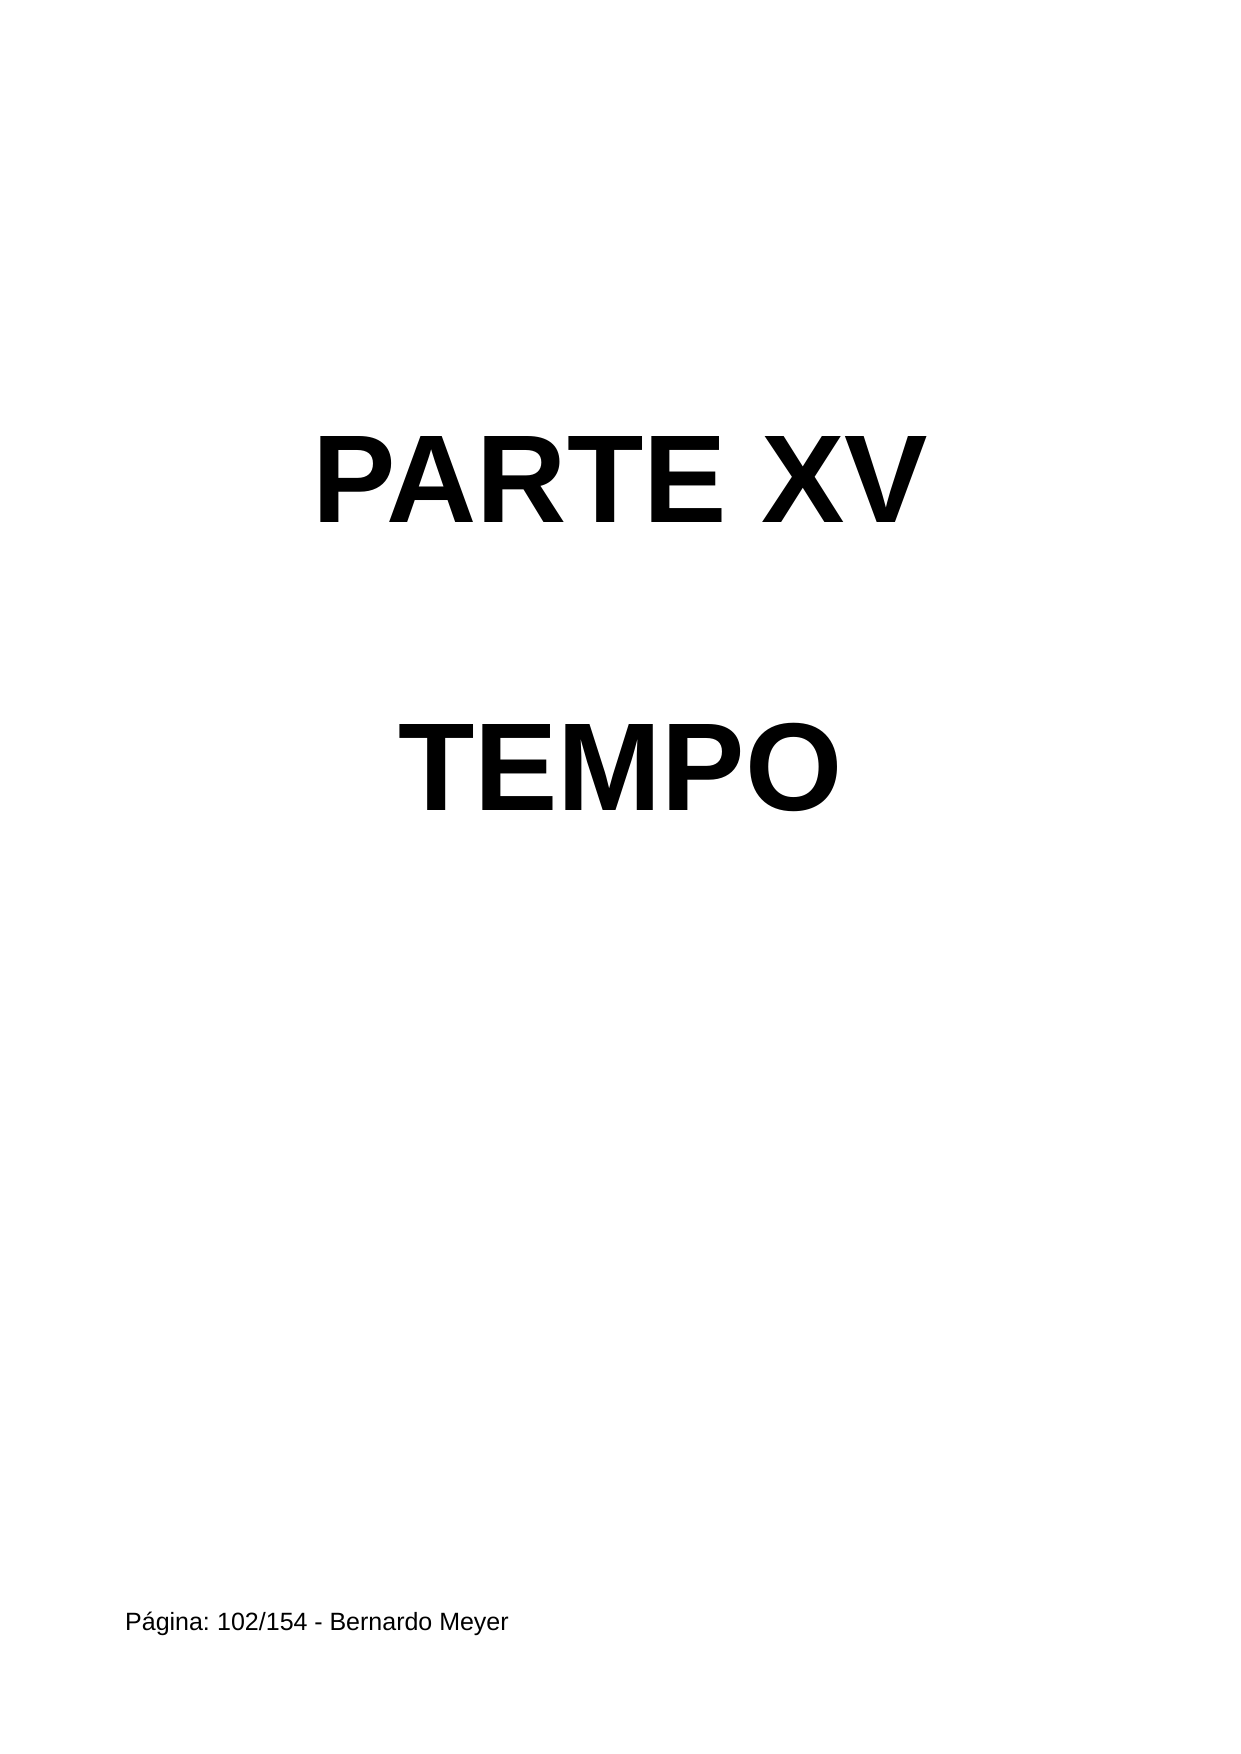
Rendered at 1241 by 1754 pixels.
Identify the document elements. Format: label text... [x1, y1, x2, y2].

text PARTE XV TEMPO [118, 118, 1122, 894]
